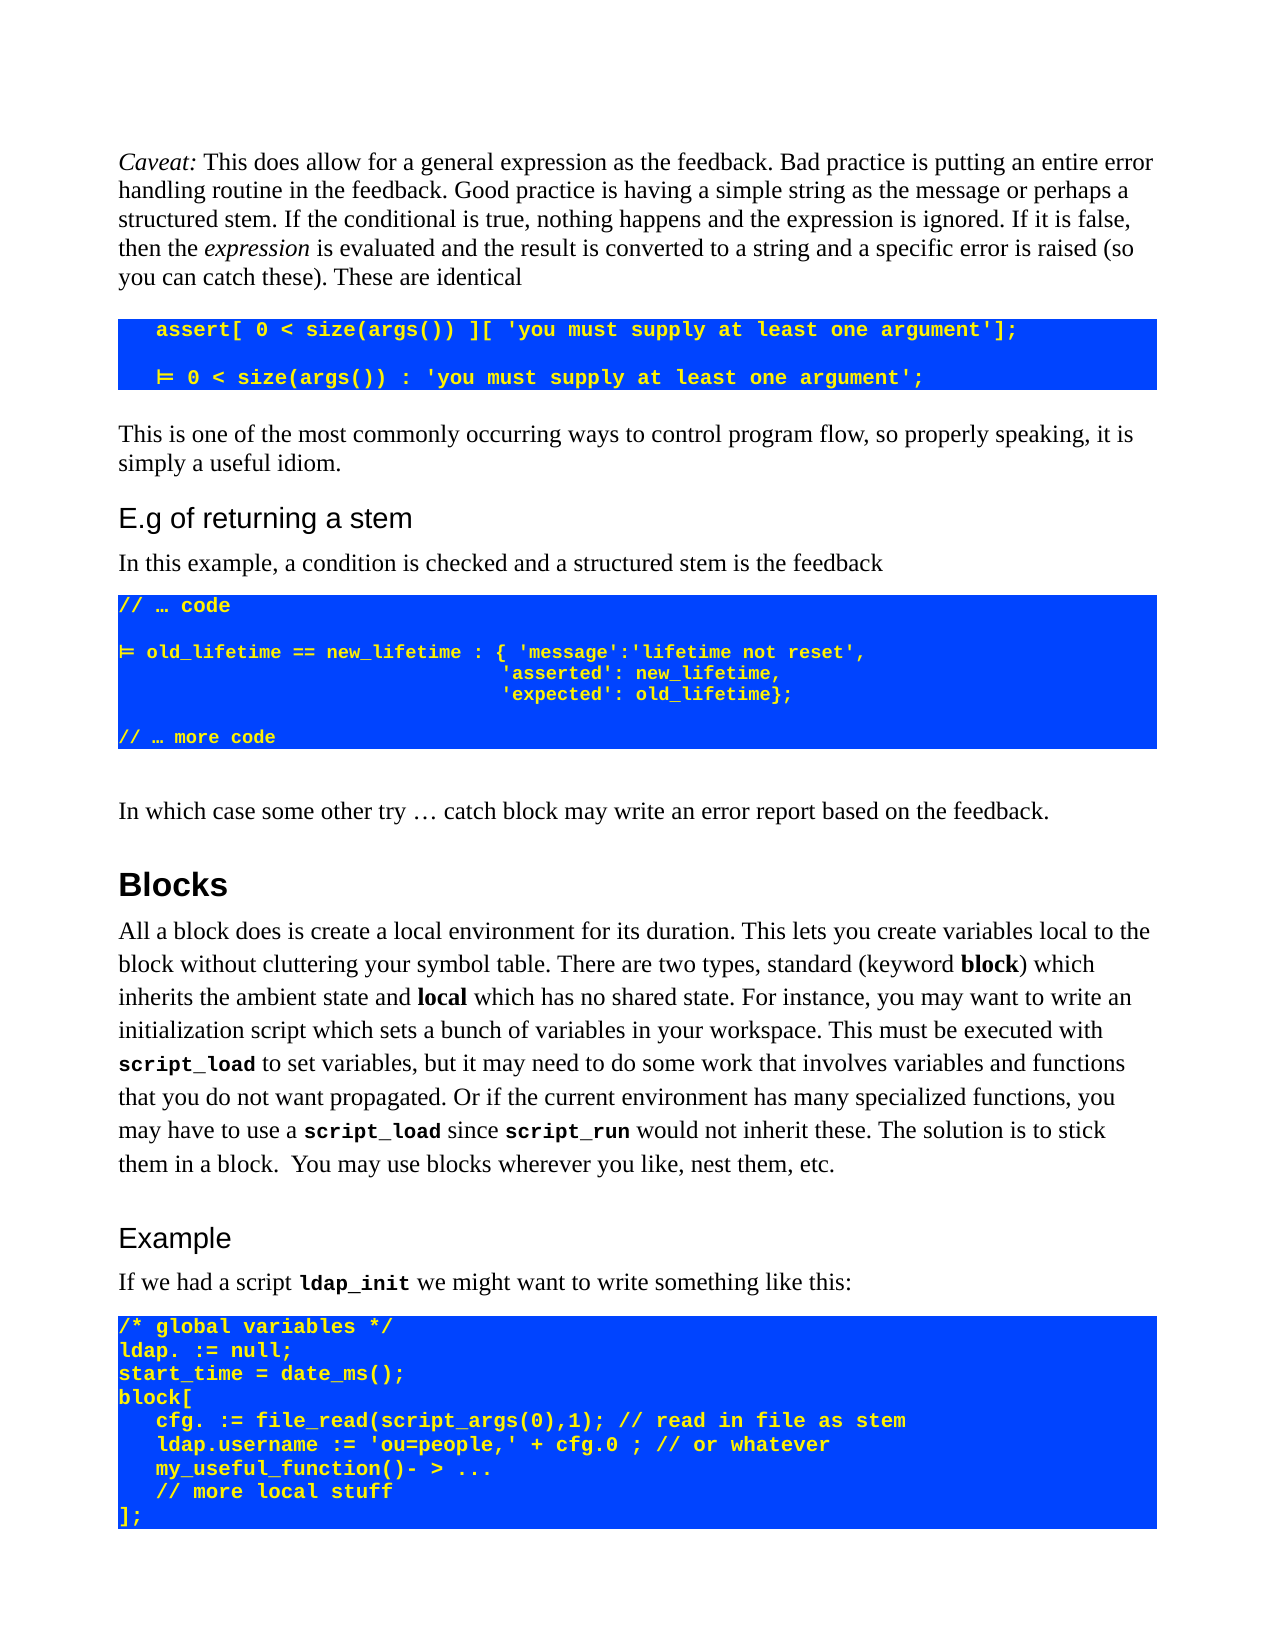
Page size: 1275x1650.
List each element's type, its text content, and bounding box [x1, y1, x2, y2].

subtitle Example [118, 1221, 1157, 1255]
text If we had a script ldap_init we might want to write something like this: [118, 1267, 1157, 1297]
text ⊨ 0 < size(args()) : 'you must supply at least one argument'; [118, 367, 1157, 390]
text In which case some other try … catch block may write an error report based on the feedback. [118, 796, 1157, 825]
subtitle Blocks [118, 865, 1157, 903]
text cfg. := file_read(script_args(0),1); // read in file as stem [118, 1411, 1157, 1434]
text ]; [118, 1505, 1157, 1529]
text 'expected': old_lifetime}; [118, 685, 1157, 706]
text In this example, a condition is checked and a structured stem is the feedback [118, 548, 1157, 576]
text Caveat: This does allow for a general expression as the feedback. Bad practice is putting an entire error handling routine in the feedback. Good practice is having a simple string as the message or perhaps a structured stem. If the conditional is true, nothing happens and the expression is ignored. If it is false, then the expression is evaluated and the result is converted to a string and a specific error is raised (so you can catch these). These are identical [118, 147, 1157, 291]
text // more local stuff [118, 1481, 1157, 1505]
text block[ [118, 1387, 1157, 1411]
text 'asserted': new_lifetime, [118, 664, 1157, 685]
text // … code [118, 595, 1157, 619]
text All a block does is create a local environment for its duration. This lets you create variables local to the block without cluttering your symbol table. There are two types, standard (keyword block) which inherits the ambient state and local which has no shared state. For instance, you may want to write an initialization script which sets a bunch of variables in your workspace. This must be executed with script_load to set variables, but it may need to do some work that involves variables and functions that you do not want propagated. Or if the current environment has many specialized functions, you may have to use a script_load since script_run would not inherit these. The solution is to stick them in a block. You may use blocks wherever you like, nest them, etc. [118, 916, 1157, 1177]
text ⊨ old_lifetime == new_lifetime : { 'message':'lifetime not reset', [118, 642, 1157, 664]
text /* global variables */ [118, 1316, 1157, 1339]
text my_useful_function()- > ... [118, 1458, 1157, 1481]
text assert[ 0 < size(args()) ][ 'you must supply at least one argument']; [118, 319, 1157, 343]
text ldap. := null; [118, 1339, 1157, 1363]
text This is one of the most commonly occurring ways to control program flow, so properly speaking, it is simply a useful idiom. [118, 419, 1157, 477]
text start_time = date_ms(); [118, 1363, 1157, 1387]
subtitle E.g of returning a stem [118, 502, 1157, 535]
text // … more code [118, 727, 1157, 749]
text ldap.username := 'ou=people,' + cfg.0 ; // or whatever [118, 1434, 1157, 1458]
